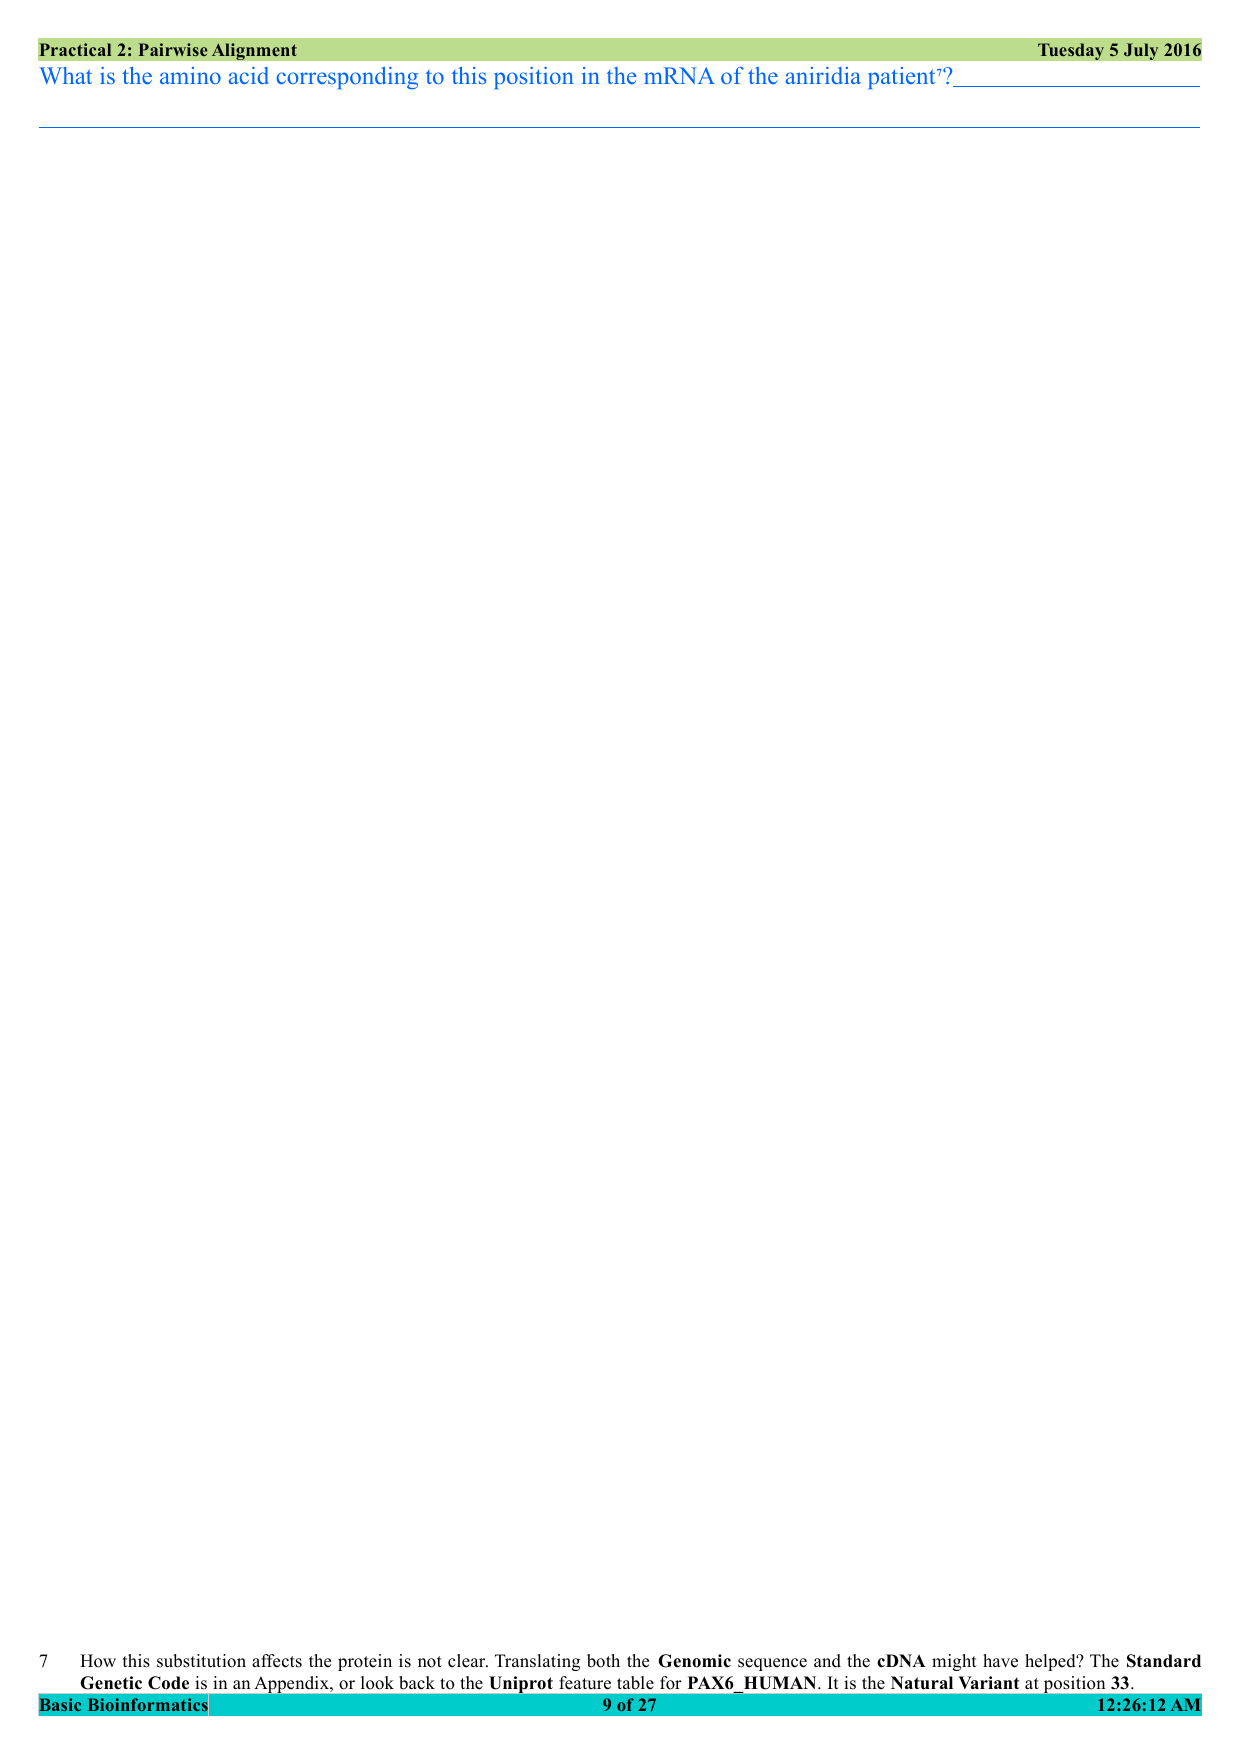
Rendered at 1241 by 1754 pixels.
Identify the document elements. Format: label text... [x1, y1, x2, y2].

text What is the amino acid corresponding to this position in the mRNA of the aniridia patient? [38, 61, 1202, 89]
text How this substitution affects the protein is not clear. Translating both the Genomic sequence and the cDNA might have helped? The Standard Genetic Code is in an Appendix, or look back to the Uniprot feature table for PAX6_HUMAN. It is the Natural Variant at position 33. [38, 1649, 1202, 1693]
